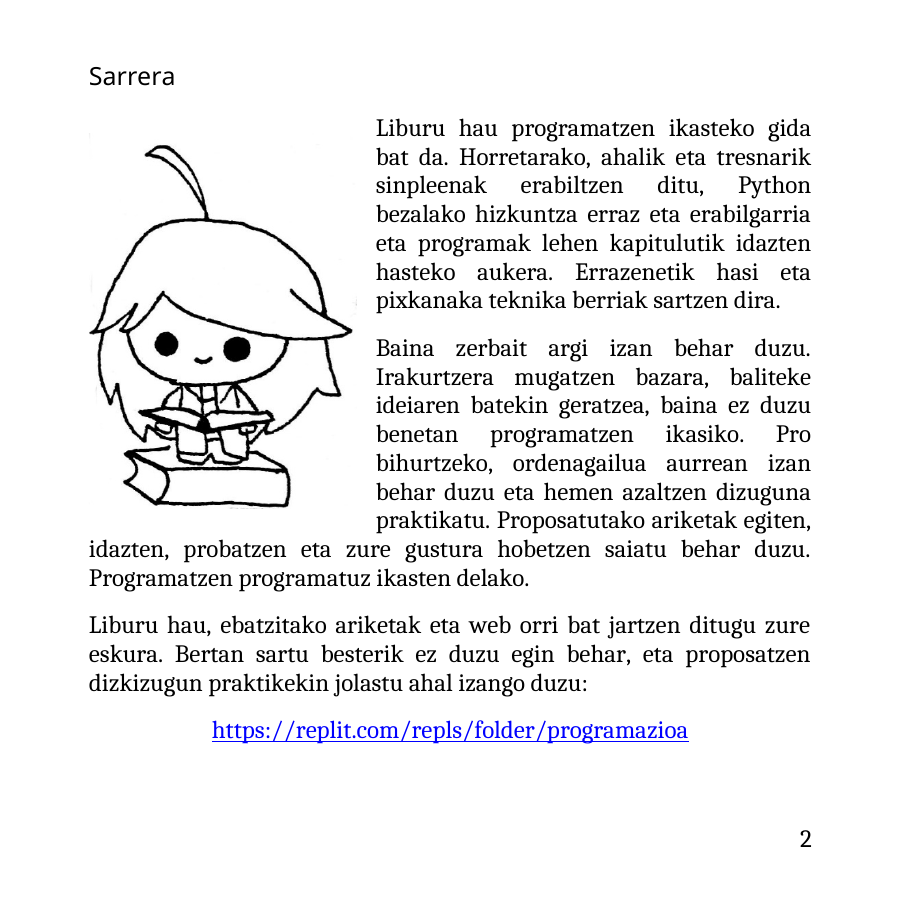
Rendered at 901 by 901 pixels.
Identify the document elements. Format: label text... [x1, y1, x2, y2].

text Baina zerbait argi izan behar duzu. Irakurtzera mugatzen bazara, baliteke ideiaren batekin geratzea, baina ez duzu benetan programatzen ikasiko. Pro bihurtzeko, ordenagailua aurrean izan behar duzu eta hemen azaltzen dizuguna praktikatu. Proposatutako ariketak egiten, idazten, probatzen eta zure gustura hobetzen saiatu behar duzu. Programatzen programatuz ikasten delako. [89, 334, 811, 593]
text Liburu hau programatzen ikasteko gida bat da. Horretarako, ahalik eta tresnarik sinpleenak erabiltzen ditu, Python bezalako hizkuntza erraz eta erabilgarria eta programak lehen kapitulutik idazten hasteko aukera. Errazenetik hasi eta pixkanaka teknika berriak sartzen dira. [89, 114, 811, 315]
text Liburu hau, ebatzitako ariketak eta web orri bat jartzen ditugu zure eskura. Bertan sartu besterik ez duzu egin behar, eta proposatzen dizkizugun praktikekin jolastu ahal izango duzu: [89, 611, 811, 698]
text Sarrera [89, 59, 811, 93]
text https://replit.com/repls/folder/programazioa [89, 716, 811, 745]
picture [88, 133, 357, 509]
